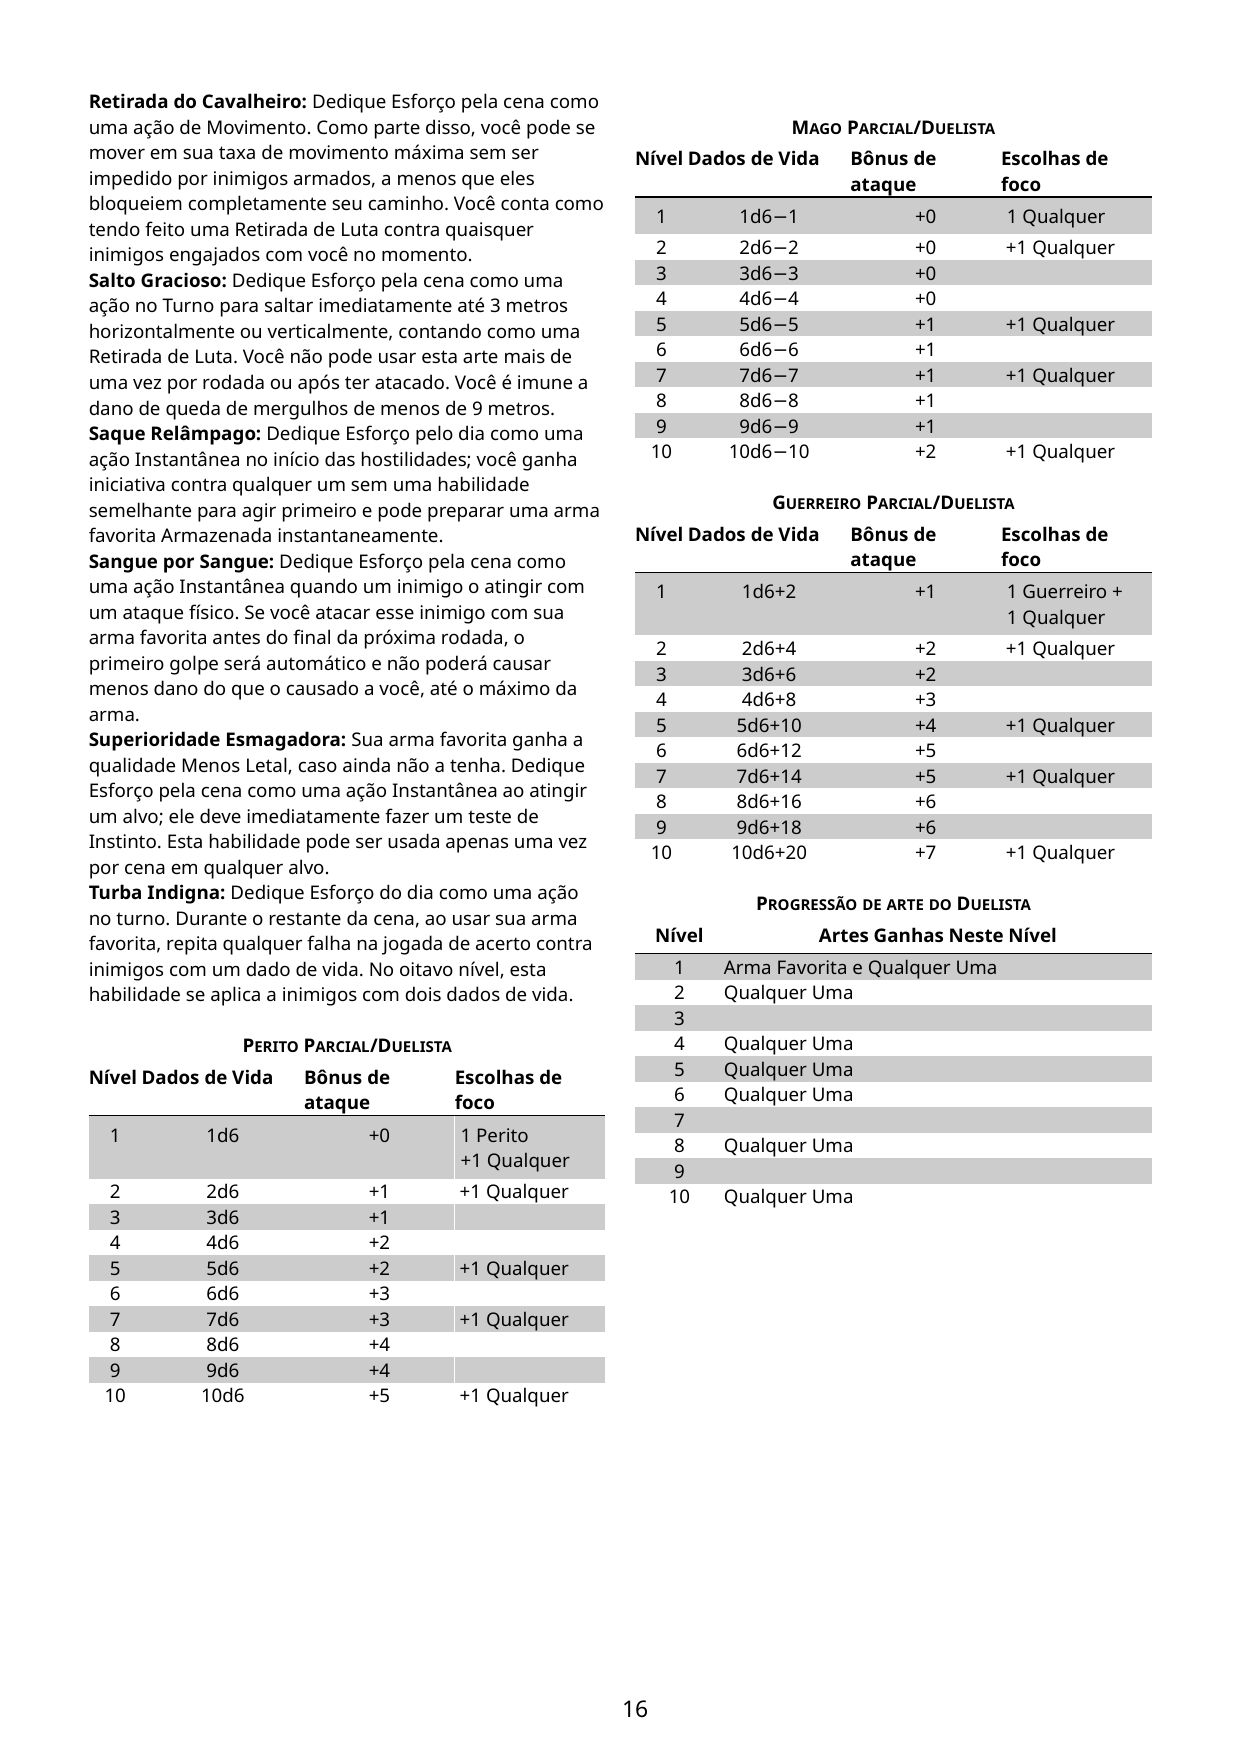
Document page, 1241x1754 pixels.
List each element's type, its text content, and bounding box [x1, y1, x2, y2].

table_cell 10 [635, 439, 688, 464]
table_cell Nível [635, 521, 688, 572]
table_cell [1001, 388, 1152, 413]
table_cell +4 [850, 712, 1001, 737]
table_cell 5d6−5 [688, 311, 850, 336]
table_cell 9 [635, 814, 688, 839]
table_cell 6 [635, 336, 688, 362]
table_cell 1 [635, 954, 724, 980]
table_cell 9d6−9 [688, 413, 850, 438]
table_cell +5 [304, 1383, 454, 1408]
table_cell 9 [635, 413, 688, 438]
table_cell [724, 1107, 1152, 1133]
table_cell +6 [850, 814, 1001, 839]
table_cell 8d6+16 [688, 789, 850, 814]
table_cell +1 Qualquer [1001, 362, 1152, 387]
table_cell 8d6 [141, 1332, 304, 1357]
table_header Mago Parcial/Duelista [635, 114, 1152, 145]
table_cell 2 [89, 1179, 141, 1204]
table_cell Arma Favorita e Qualquer Uma [724, 954, 1152, 980]
table_cell 3d6−3 [688, 260, 850, 285]
table_cell +4 [304, 1357, 454, 1383]
table_cell +1 Qualquer [1001, 712, 1152, 737]
table_cell Artes Ganhas Neste Nível [724, 916, 1152, 953]
table_cell 8d6−8 [688, 388, 850, 413]
table_cell 6 [635, 738, 688, 763]
table_cell 6 [635, 1082, 724, 1107]
table_cell +1 [850, 336, 1001, 362]
table_cell 4d6+8 [688, 686, 850, 712]
table_cell +0 [850, 260, 1001, 285]
table_cell [724, 1158, 1152, 1184]
table_cell Nível [635, 145, 688, 196]
table_cell Nível [635, 916, 724, 953]
table_cell 1 [89, 1116, 141, 1179]
table_header Guerreiro Parcial/Duelista [635, 490, 1152, 521]
table_cell 9d6+18 [688, 814, 850, 839]
table_cell +2 [850, 439, 1001, 464]
table_cell +1 Qualquer [455, 1306, 605, 1332]
table_cell 2 [635, 980, 724, 1005]
table_cell +1 Qualquer [1001, 439, 1152, 464]
table_cell Qualquer Uma [724, 980, 1152, 1005]
table_cell [1001, 285, 1152, 311]
table_cell 7d6−7 [688, 362, 850, 387]
text Turba Indigna: Dedique Esforço do dia como uma ação no turno. Durante o restante da cena, ao usar sua arma favorita, repita qualquer falha na jogada de acerto contra inimigos com um dado de vida. No oitavo nível, esta habilidade se aplica a inimigos com dois dados de vida. [88, 880, 605, 1007]
table_cell 4 [635, 285, 688, 311]
table_cell +1 Qualquer [1001, 840, 1152, 865]
table_cell Qualquer Uma [724, 1031, 1152, 1056]
table_cell 3 [635, 1005, 724, 1031]
table_cell 1 Guerreiro + 1 Qualquer [1001, 573, 1152, 635]
table_cell 7 [635, 763, 688, 788]
text Sangue por Sangue: Dedique Esforço pela cena como uma ação Instantânea quando um inimigo o atingir com um ataque físico. Se você atacar esse inimigo com sua arma favorita antes do final da próxima rodada, o primeiro golpe será automático e não poderá causar menos dano do que o causado a você, até o máximo da arma. [88, 548, 605, 727]
table_cell [1001, 413, 1152, 438]
table_cell +4 [304, 1332, 454, 1357]
table_cell +3 [304, 1306, 454, 1332]
table_cell +1 [850, 362, 1001, 387]
table_cell 1d6−1 [688, 198, 850, 234]
table_cell 1 [635, 198, 688, 234]
table_cell +1 [304, 1179, 454, 1204]
table_header Progressão de arte do Duelista [635, 891, 1152, 916]
table_cell 4 [635, 1031, 724, 1056]
table_cell Dados de Vida [688, 521, 850, 572]
table_cell Nível [89, 1064, 141, 1115]
table_cell +0 [850, 234, 1001, 260]
table_cell 8 [635, 388, 688, 413]
table_cell [1001, 686, 1152, 712]
table_cell 10d6−10 [688, 439, 850, 464]
table_cell 1 [635, 573, 688, 635]
table_cell [1001, 738, 1152, 763]
table_cell +2 [304, 1255, 454, 1281]
table_cell Escolhas de foco [1001, 521, 1152, 572]
table_cell +1 [850, 388, 1001, 413]
table_cell +1 Qualquer [1001, 763, 1152, 788]
table_cell Qualquer Uma [724, 1056, 1152, 1082]
table_cell 1 Perito +1 Qualquer [455, 1116, 605, 1179]
table_cell 10d6+20 [688, 840, 850, 865]
table_cell 4d6−4 [688, 285, 850, 311]
table_cell 6d6+12 [688, 738, 850, 763]
table_cell 8 [635, 789, 688, 814]
table_cell 5 [635, 1056, 724, 1082]
table_cell +3 [850, 686, 1001, 712]
table_cell 2 [635, 635, 688, 661]
table_cell +1 Qualquer [455, 1179, 605, 1204]
table_cell +1 [850, 573, 1001, 635]
table_cell Escolhas de foco [1001, 145, 1152, 196]
table_header Perito Parcial/Duelista [89, 1033, 605, 1064]
table_cell [1001, 789, 1152, 814]
table_cell +0 [850, 198, 1001, 234]
table_cell Qualquer Uma [724, 1184, 1152, 1209]
table_cell 5 [89, 1255, 141, 1281]
table_cell 5d6 [141, 1255, 304, 1281]
table_cell Bônus de ataque [850, 145, 1001, 196]
table_cell 7d6+14 [688, 763, 850, 788]
table_cell 7d6 [141, 1306, 304, 1332]
table_cell +1 Qualquer [1001, 635, 1152, 661]
text Superioridade Esmagadora: Sua arma favorita ganha a qualidade Menos Letal, caso ainda não a tenha. Dedique Esforço pela cena como uma ação Instantânea ao atingir um alvo; ele deve imediatamente fazer um teste de Instinto. Esta habilidade pode ser usada apenas uma vez por cena em qualquer alvo. [88, 727, 605, 880]
table_cell +7 [850, 840, 1001, 865]
table_cell [455, 1357, 605, 1383]
table_cell 6d6 [141, 1281, 304, 1306]
table_cell [1001, 814, 1152, 839]
text Saque Relâmpago: Dedique Esforço pelo dia como uma ação Instantânea no início das hostilidades; você ganha iniciativa contra qualquer um sem uma habilidade semelhante para agir primeiro e pode preparar uma arma favorita Armazenada instantaneamente. [88, 420, 605, 548]
table_cell [1001, 336, 1152, 362]
table_cell 10 [635, 1184, 724, 1209]
table_cell 5 [635, 311, 688, 336]
table_cell +1 Qualquer [1001, 311, 1152, 336]
table_cell 3d6+6 [688, 661, 850, 686]
table_cell 1d6 [141, 1116, 304, 1179]
table_cell 10 [89, 1383, 141, 1408]
table_cell 3d6 [141, 1204, 304, 1230]
table_cell Qualquer Uma [724, 1082, 1152, 1107]
table_cell 2d6 [141, 1179, 304, 1204]
table_cell 2d6+4 [688, 635, 850, 661]
text Salto Gracioso: Dedique Esforço pela cena como uma ação no Turno para saltar imediatamente até 3 metros horizontalmente ou verticalmente, contando como uma Retirada de Luta. Você não pode usar esta arte mais de uma vez por rodada ou após ter atacado. Você é imune a dano de queda de mergulhos de menos de 9 metros. [88, 267, 605, 420]
table_cell +3 [304, 1281, 454, 1306]
table_cell 9d6 [141, 1357, 304, 1383]
table_cell 8 [635, 1133, 724, 1158]
table_cell +1 [850, 413, 1001, 438]
table_cell +0 [304, 1116, 454, 1179]
table_cell 1 Qualquer [1001, 198, 1152, 234]
table_cell 7 [89, 1306, 141, 1332]
table_cell 2d6−2 [688, 234, 850, 260]
table_cell +1 Qualquer [455, 1255, 605, 1281]
table_cell +5 [850, 763, 1001, 788]
table_cell 6d6−6 [688, 336, 850, 362]
table_cell +1 Qualquer [455, 1383, 605, 1408]
table_cell [455, 1204, 605, 1230]
table_cell +1 [304, 1204, 454, 1230]
table_cell 7 [635, 1107, 724, 1133]
table_cell 8 [89, 1332, 141, 1357]
table_cell Escolhas de foco [455, 1064, 605, 1115]
table_cell 1d6+2 [688, 573, 850, 635]
table_cell Bônus de ataque [304, 1064, 454, 1115]
table_cell 6 [89, 1281, 141, 1306]
table_cell +1 Qualquer [1001, 234, 1152, 260]
table_cell 10 [635, 840, 688, 865]
table_cell +5 [850, 738, 1001, 763]
table_cell [1001, 260, 1152, 285]
table_cell 9 [89, 1357, 141, 1383]
table_cell +2 [850, 661, 1001, 686]
table_cell +2 [304, 1230, 454, 1255]
table_cell Dados de Vida [688, 145, 850, 196]
text Retirada do Cavalheiro: Dedique Esforço pela cena como uma ação de Movimento. Como parte disso, você pode se mover em sua taxa de movimento máxima sem ser impedido por inimigos armados, a menos que eles bloqueiem completamente seu caminho. Você conta como tendo feito uma Retirada de Luta contra quaisquer inimigos engajados com você no momento. [88, 88, 605, 267]
table_cell +6 [850, 789, 1001, 814]
table_cell 3 [89, 1204, 141, 1230]
table_cell Dados de Vida [141, 1064, 304, 1115]
table_cell [724, 1005, 1152, 1031]
table_cell 2 [635, 234, 688, 260]
table_cell Qualquer Uma [724, 1133, 1152, 1158]
table_cell 4 [89, 1230, 141, 1255]
table_cell [1001, 661, 1152, 686]
table_cell 3 [635, 260, 688, 285]
table_cell 4d6 [141, 1230, 304, 1255]
table_cell 10d6 [141, 1383, 304, 1408]
table_cell 3 [635, 661, 688, 686]
table_cell +0 [850, 285, 1001, 311]
table_cell +1 [850, 311, 1001, 336]
table_cell +2 [850, 635, 1001, 661]
table_cell Bônus de ataque [850, 521, 1001, 572]
table_cell 5 [635, 712, 688, 737]
table_cell 4 [635, 686, 688, 712]
table_cell [455, 1281, 605, 1306]
table_cell 7 [635, 362, 688, 387]
table_cell 5d6+10 [688, 712, 850, 737]
table_cell 9 [635, 1158, 724, 1184]
table_cell [455, 1332, 605, 1357]
table_cell [455, 1230, 605, 1255]
